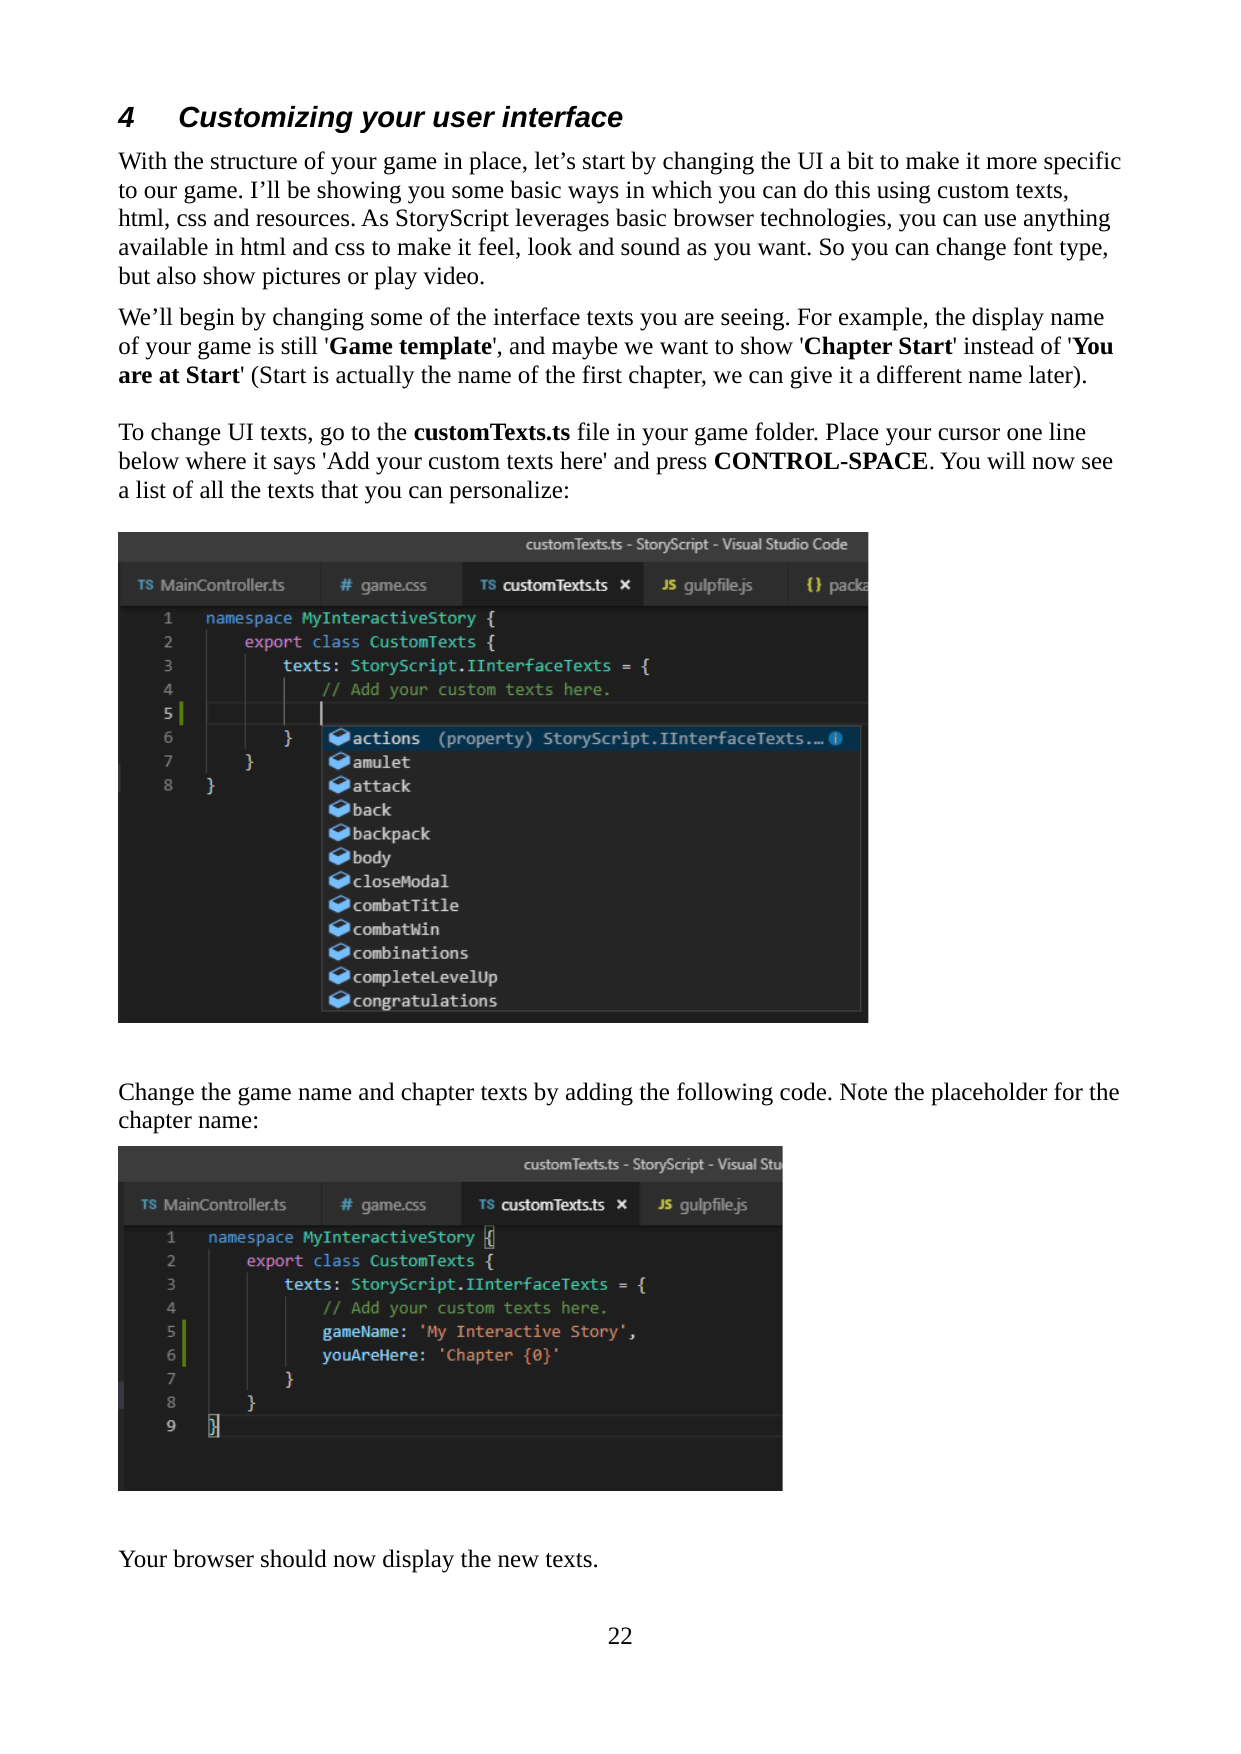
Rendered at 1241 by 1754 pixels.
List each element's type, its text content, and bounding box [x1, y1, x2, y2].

subtitle Customizing your user interface [118, 100, 1122, 133]
text With the structure of your game in place, let’s start by changing the UI a bit to make it more specific to our game. I’ll be showing you some basic ways in which you can do this using custom texts, html, css and resources. As StoryScript leverages basic browser technologies, you can use anything available in html and css to make it feel, look and sound as you want. So you can change font type, but also show pictures or play video. [118, 146, 1122, 290]
text We’ll begin by changing some of the interface texts you are seeing. For example, the display name of your game is still 'Game template', and maybe we want to show 'Chapter Start' instead of 'You are at Start' (Start is actually the name of the first chapter, we can give it a different name later). [118, 302, 1122, 388]
text Your browser should now display the new texts. [118, 1544, 1122, 1573]
text To change UI texts, go to the customTexts.ts file in your game folder. Place your cursor one line below where it says 'Add your custom texts here' and press CONTROL-SPACE. You will now see a list of all the texts that you can personalize: [118, 417, 1122, 503]
text Change the game name and chapter texts by adding the following code. Note the placeholder for the chapter name: [118, 1077, 1122, 1134]
